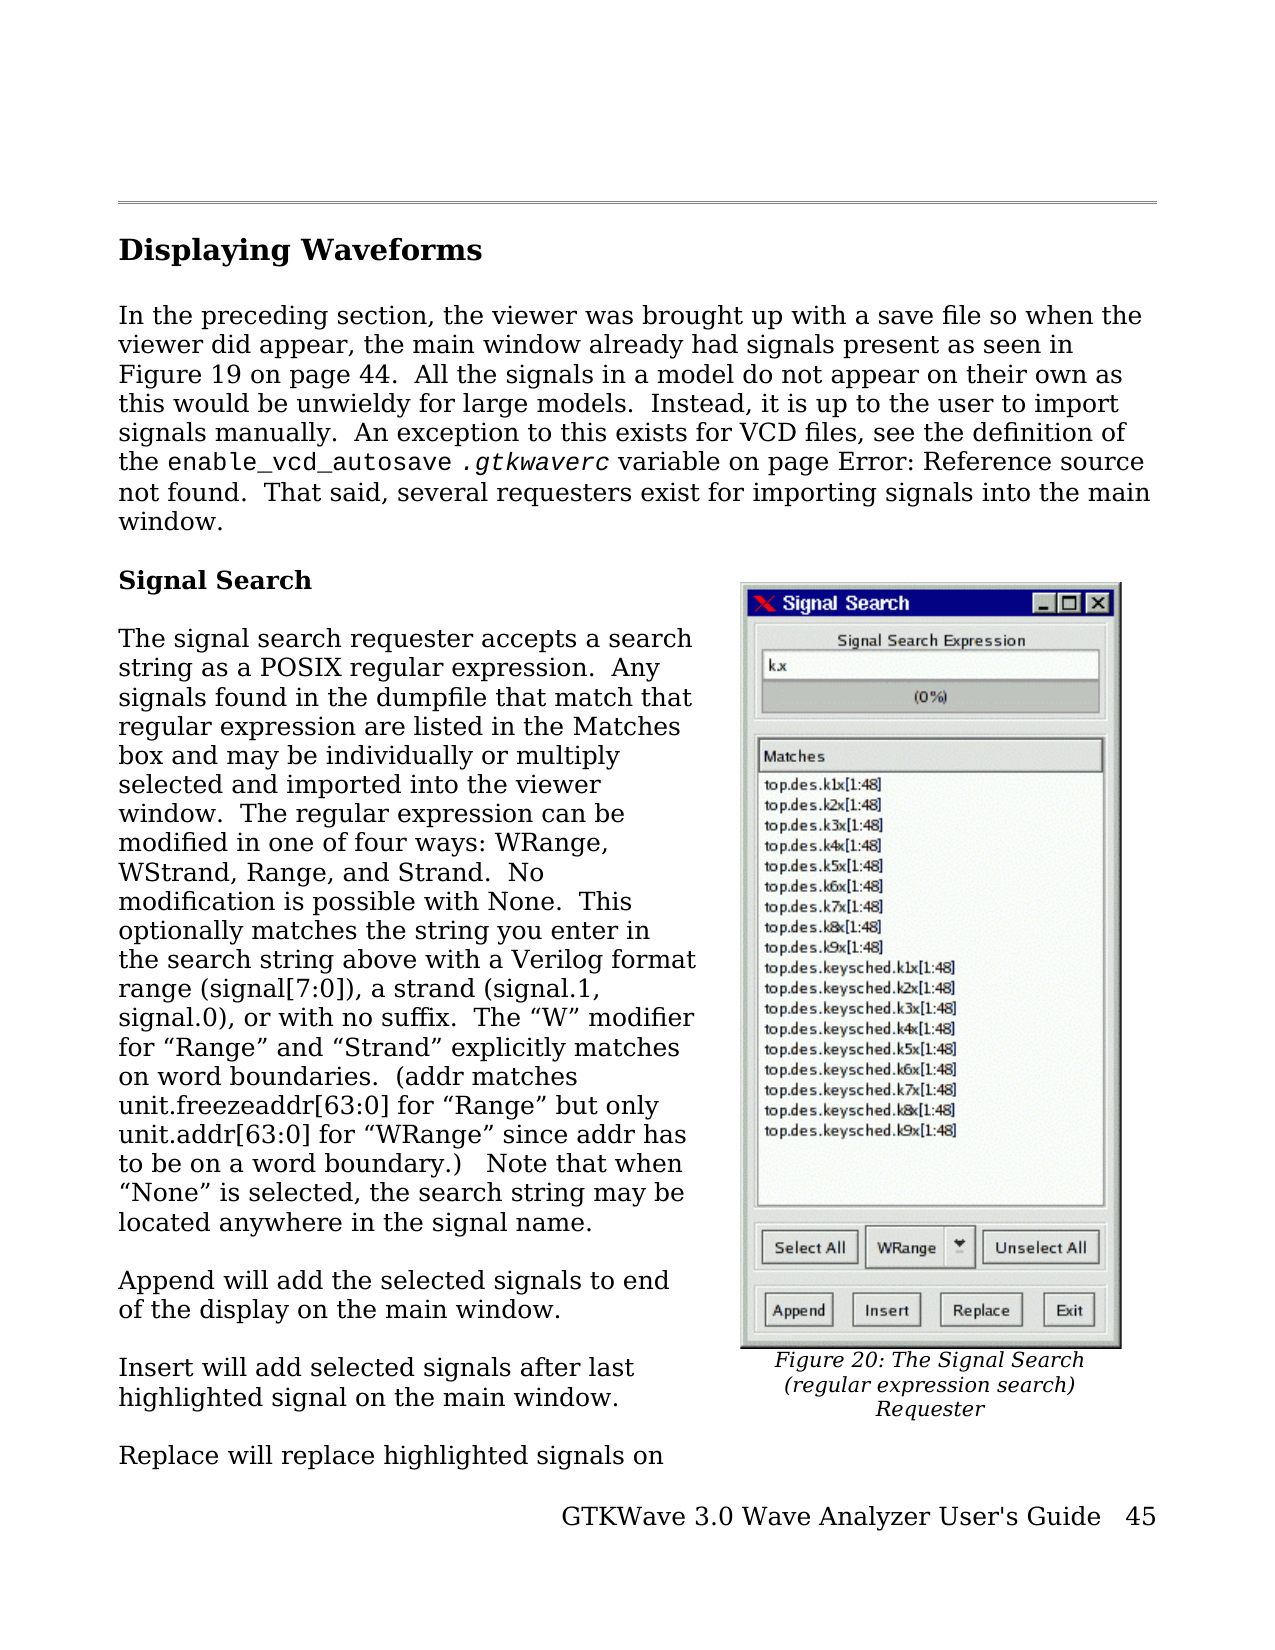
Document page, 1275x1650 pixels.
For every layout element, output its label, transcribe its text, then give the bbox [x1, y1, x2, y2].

text Figure 20: The Signal Search (regular expression search) Requester [740, 1349, 1121, 1421]
text Replace will replace highlighted signals on [118, 1441, 1157, 1470]
text Displaying Waveforms [118, 233, 1157, 267]
text The signal search requester accepts a search string as a POSIX regular expression. Any signals found in the dumpfile that match that regular expression are listed in the Matches box and may be individually or multiply selected and imported into the viewer window. The regular expression can be modified in one of four ways: WRange, WStrand, Range, and Strand. No modification is possible with None. This optionally matches the string you enter in the search string above with a Verilog format range (signal[7:0]), a strand (signal.1, signal.0), or with no suffix. The “W” modifier for “Range” and “Strand” explicitly matches on word boundaries. (addr matches unit.freezeaddr[63:0] for “Range” but only unit.addr[63:0] for “WRange” since addr has to be on a word boundary.) Note that when “None” is selected, the search string may be located anywhere in the signal name. [118, 624, 709, 1237]
picture [740, 582, 1122, 1349]
text Append will add the selected signals to end of the display on the main window. [118, 1266, 709, 1324]
text In the preceding section, the viewer was brought up with a save file so when the viewer did appear, the main window already had signals present as seen in Figure 19 on page 44. All the signals in a model do not appear on their own as this would be unwieldy for large models. Instead, it is up to the user to import signals manually. An exception to this exists for VCD files, see the definition of the enable_vcd_autosave .gtkwaverc variable on page . That said, several requesters exist for importing signals into the main window. [118, 302, 1157, 536]
text Insert will add selected signals after last highlighted signal on the main window. [118, 1353, 709, 1412]
text Signal Search [118, 566, 1157, 1450]
